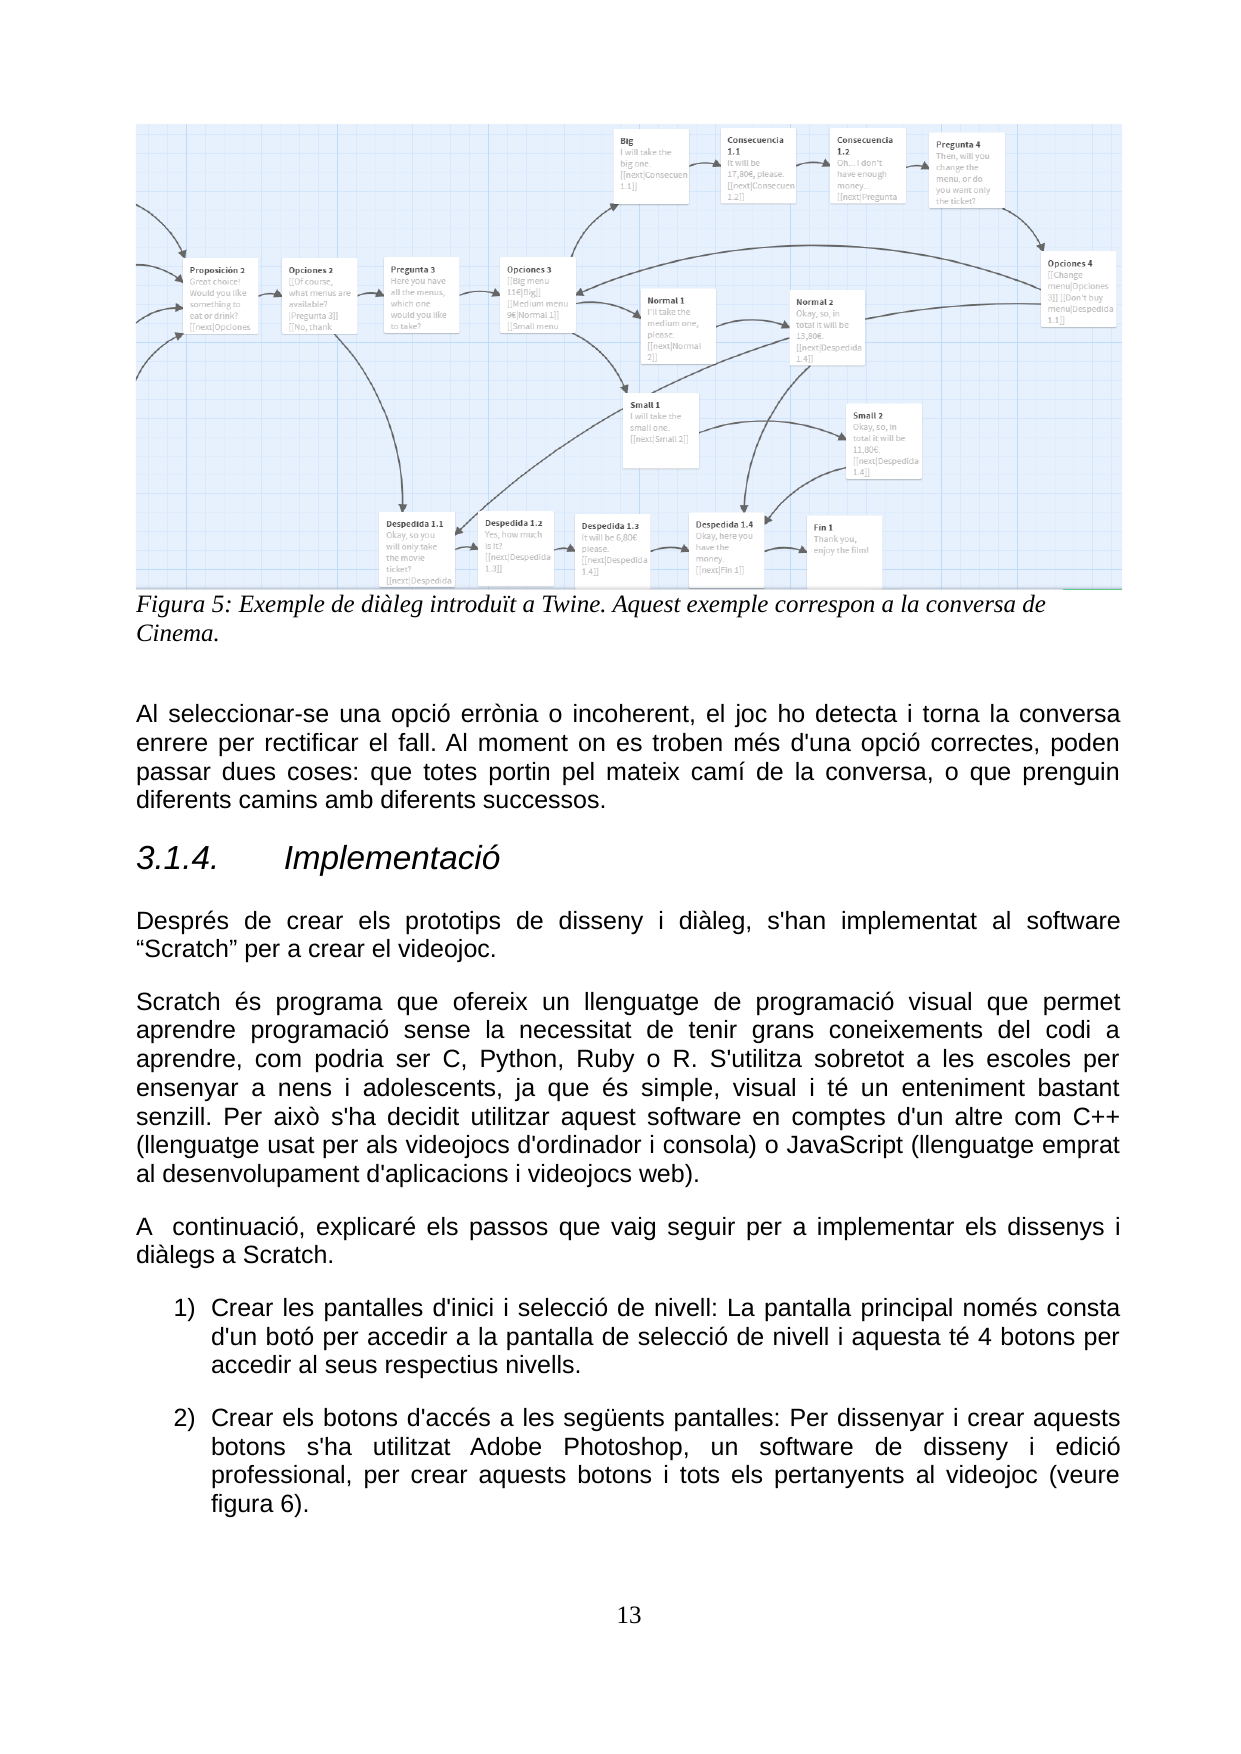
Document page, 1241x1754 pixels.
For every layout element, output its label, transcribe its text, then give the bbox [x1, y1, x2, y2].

text Al seleccionar-se una opció errònia o incoherent, el joc ho detecta i torna la conversa enrere per rectificar el fall. Al moment on es troben més d'una opció correctes, poden passar dues coses: que totes portin pel mateix camí de la conversa, o que prenguin diferents camins amb diferents successos. [136, 699, 1122, 814]
text A continuació, explicaré els passos que vaig seguir per a implementar els dissenys i diàlegs a Scratch. [136, 1212, 1122, 1269]
list Crear els botons d'accés a les següents pantalles: Per dissenyar i crear aquests botons s'ha utilitzat Adobe Photoshop, un software de disseny i edició professional, per crear aquests botons i tots els pertanyents al videojoc (veure figura 6). [173, 1403, 1122, 1518]
text Després de crear els prototips de disseny i diàleg, s'han implementat al software “Scratch” per a crear el videojoc. [136, 906, 1122, 963]
text Scratch és programa que ofereix un llenguatge de programació visual que permet aprendre programació sense la necessitat de tenir grans coneixements del codi a aprendre, com podria ser C, Python, Ruby o R. S'utilitza sobretot a les escoles per ensenyar a nens i adolescents, ja que és simple, visual i té un enteniment bastant senzill. Per això s'ha decidit utilitzar aquest software en comptes d'un altre com C++ (llenguatge usat per als videojocs d'ordinador i consola) o JavaScript (llenguatge emprat al desenvolupament d'aplicacions i videojocs web). [136, 987, 1122, 1188]
list Crear les pantalles d'inici i selecció de nivell: La pantalla principal només consta d'un botó per accedir a la pantalla de selecció de nivell i aquesta té 4 botons per accedir al seus respectius nivells. [173, 1293, 1122, 1379]
subtitle Implementació [136, 838, 1122, 876]
picture [135, 124, 1123, 590]
text Figura 5: Exemple de diàleg introduït a Twine. Aquest exemple correspon a la conversa de Cinema. [136, 590, 1122, 647]
